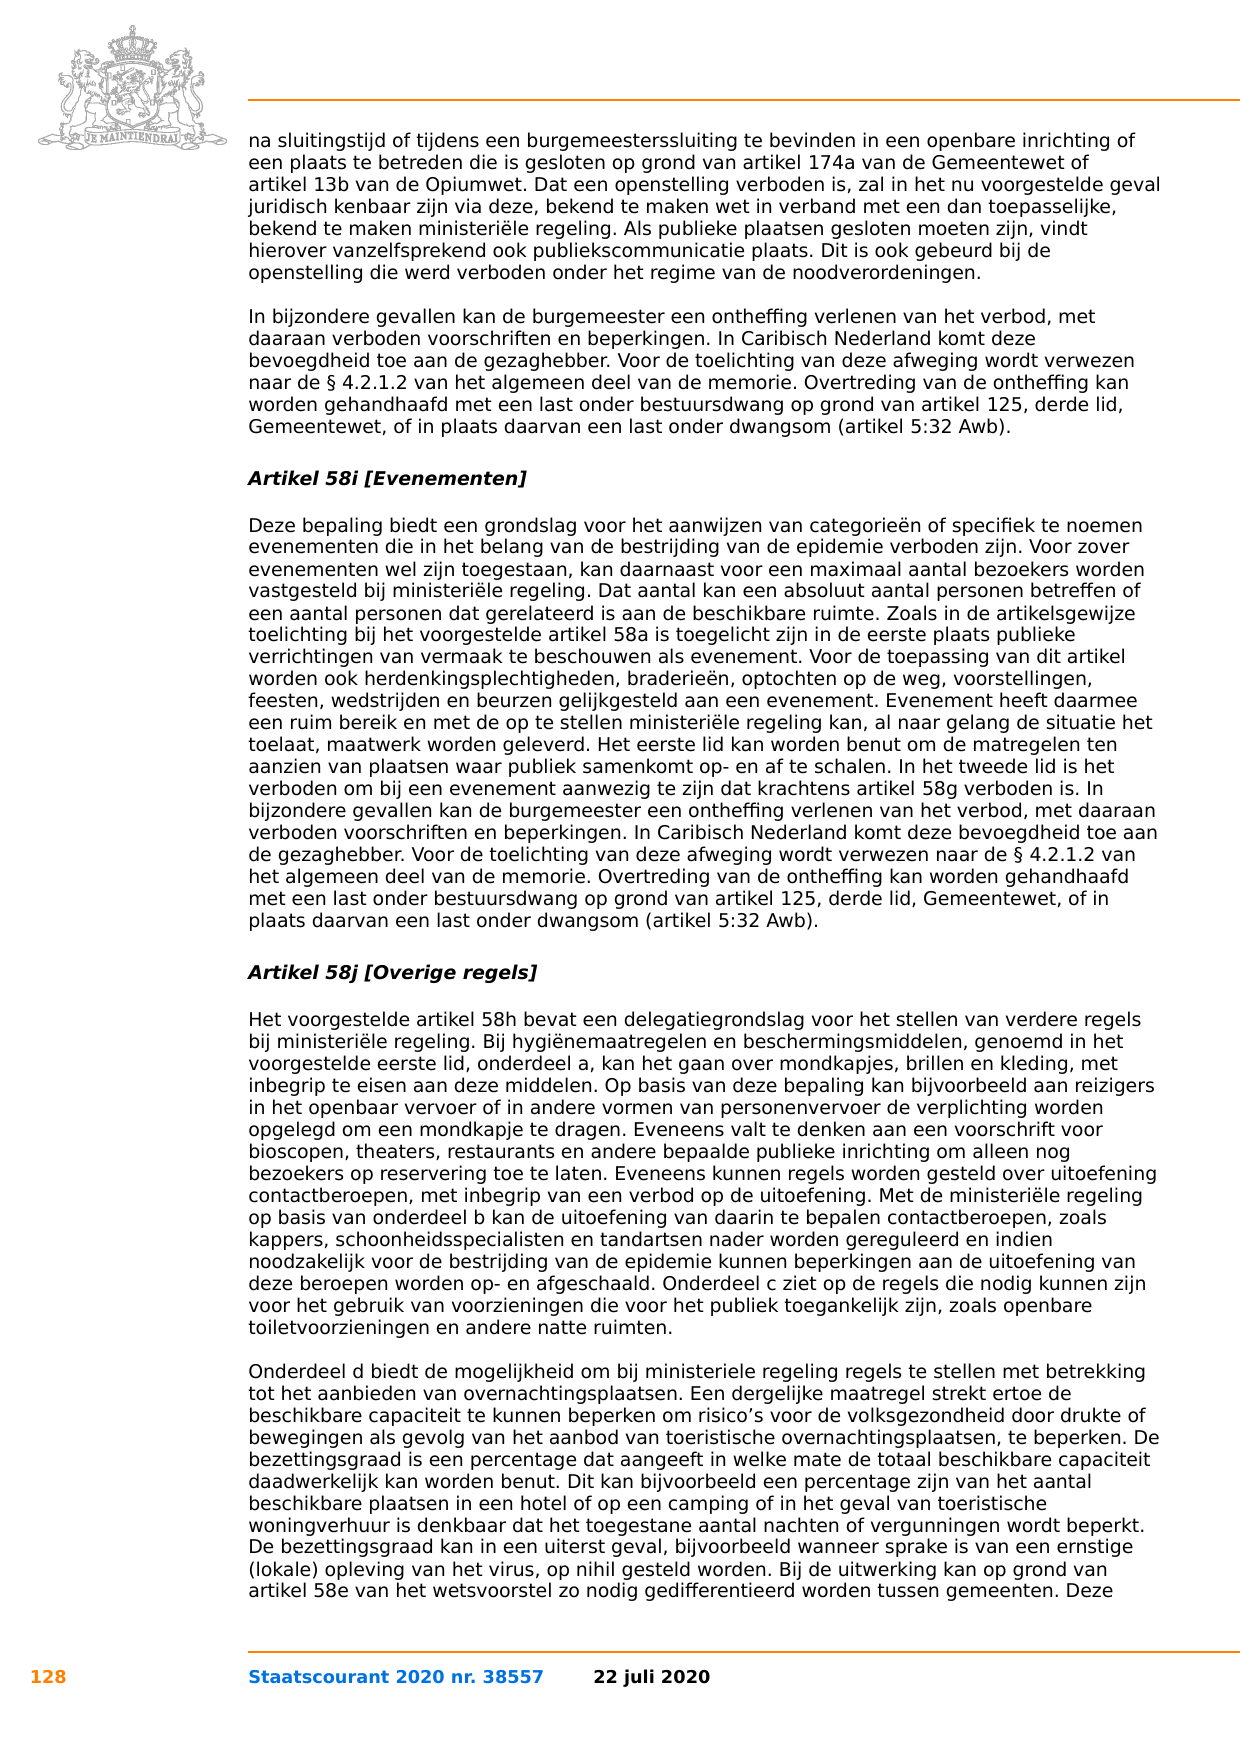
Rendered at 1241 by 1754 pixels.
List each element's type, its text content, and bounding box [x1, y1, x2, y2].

picture [38, 25, 227, 150]
text Onderdeel d biedt de mogelijkheid om bij ministeriele regeling regels te stellen met betrekking tot het aanbieden van overnachtingsplaatsen. Een dergelijke maatregel strekt ertoe de beschikbare capaciteit te kunnen beperken om risico’s voor de volksgezondheid door drukte of bewegingen als gevolg van het aanbod van toeristische overnachtingsplaatsen, te beperken. De bezettingsgraad is een percentage dat aangeeft in welke mate de totaal beschikbare capaciteit daadwerkelijk kan worden benut. Dit kan bijvoorbeeld een percentage zijn van het aantal beschikbare plaatsen in een hotel of op een camping of in het geval van toeristische woningverhuur is denkbaar dat het toegestane aantal nachten of vergunningen wordt beperkt. De bezettingsgraad kan in een uiterst geval, bijvoorbeeld wanneer sprake is van een ernstige (lokale) opleving van het virus, op nihil gesteld worden. Bij de uitwerking kan op grond van artikel 58e van het wetsvoorstel zo nodig gedifferentieerd worden tussen gemeenten. Deze [248, 1361, 1163, 1602]
subtitle Artikel 58i [Evenementen] [248, 467, 1163, 489]
text Het voorgestelde artikel 58h bevat een delegatiegrondslag voor het stellen van verdere regels bij ministeriële regeling. Bij hygiënemaatregelen en beschermingsmiddelen, genoemd in het voorgestelde eerste lid, onderdeel a, kan het gaan over mondkapjes, brillen en kleding, met inbegrip te eisen aan deze middelen. Op basis van deze bepaling kan bijvoorbeeld aan reizigers in het openbaar vervoer of in andere vormen van personenvervoer de verplichting worden opgelegd om een mondkapje te dragen. Eveneens valt te denken aan een voorschrift voor bioscopen, theaters, restaurants en andere bepaalde publieke inrichting om alleen nog bezoekers op reservering toe te laten. Eveneens kunnen regels worden gesteld over uitoefening contactberoepen, met inbegrip van een verbod op de uitoefening. Met de ministeriële regeling op basis van onderdeel b kan de uitoefening van daarin te bepalen contactberoepen, zoals kappers, schoonheidsspecialisten en tandartsen nader worden gereguleerd en indien noodzakelijk voor de bestrijding van de epidemie kunnen beperkingen aan de uitoefening van deze beroepen worden op- en afgeschaald. Onderdeel c ziet op de regels die nodig kunnen zijn voor het gebruik van voorzieningen die voor het publiek toegankelijk zijn, zoals openbare toiletvoorzieningen en andere natte ruimten. [248, 1009, 1163, 1339]
text In bijzondere gevallen kan de burgemeester een ontheffing verlenen van het verbod, met daaraan verboden voorschriften en beperkingen. In Caribisch Nederland komt deze bevoegdheid toe aan de gezaghebber. Voor de toelichting van deze afweging wordt verwezen naar de § 4.2.1.2 van het algemeen deel van de memorie. Overtreding van de ontheffing kan worden gehandhaafd met een last onder bestuursdwang op grond van artikel 125, derde lid, Gemeentewet, of in plaats daarvan een last onder dwangsom (artikel 5:32 Awb). [248, 306, 1163, 437]
text na sluitingstijd of tijdens een burgemeesterssluiting te bevinden in een openbare inrichting of een plaats te betreden die is gesloten op grond van artikel 174a van de Gemeentewet of artikel 13b van de Opiumwet. Dat een openstelling verboden is, zal in het nu voorgestelde geval juridisch kenbaar zijn via deze, bekend te maken wet in verband met een dan toepasselijke, bekend te maken ministeriële regeling. Als publieke plaatsen gesloten moeten zijn, vindt hierover vanzelfsprekend ook publiekscommunicatie plaats. Dit is ook gebeurd bij de openstelling die werd verboden onder het regime van de noodverordeningen. [248, 130, 1163, 284]
text Deze bepaling biedt een grondslag voor het aanwijzen van categorieën of specifiek te noemen evenementen die in het belang van de bestrijding van de epidemie verboden zijn. Voor zover evenementen wel zijn toegestaan, kan daarnaast voor een maximaal aantal bezoekers worden vastgesteld bij ministeriële regeling. Dat aantal kan een absoluut aantal personen betreffen of een aantal personen dat gerelateerd is aan de beschikbare ruimte. Zoals in de artikelsgewijze toelichting bij het voorgestelde artikel 58a is toegelicht zijn in de eerste plaats publieke verrichtingen van vermaak te beschouwen als evenement. Voor de toepassing van dit artikel worden ook herdenkingsplechtigheden, braderieën, optochten op de weg, voorstellingen, feesten, wedstrijden en beurzen gelijkgesteld aan een evenement. Evenement heeft daarmee een ruim bereik en met de op te stellen ministeriële regeling kan, al naar gelang de situatie het toelaat, maatwerk worden geleverd. Het eerste lid kan worden benut om de matregelen ten aanzien van plaatsen waar publiek samenkomt op- en af te schalen. In het tweede lid is het verboden om bij een evenement aanwezig te zijn dat krachtens artikel 58g verboden is. In bijzondere gevallen kan de burgemeester een ontheffing verlenen van het verbod, met daaraan verboden voorschriften en beperkingen. In Caribisch Nederland komt deze bevoegdheid toe aan de gezaghebber. Voor de toelichting van deze afweging wordt verwezen naar de § 4.2.1.2 van het algemeen deel van de memorie. Overtreding van de ontheffing kan worden gehandhaafd met een last onder bestuursdwang op grond van artikel 125, derde lid, Gemeentewet, of in plaats daarvan een last onder dwangsom (artikel 5:32 Awb). [248, 514, 1163, 932]
subtitle Artikel 58j [Overige regels] [248, 962, 1163, 984]
